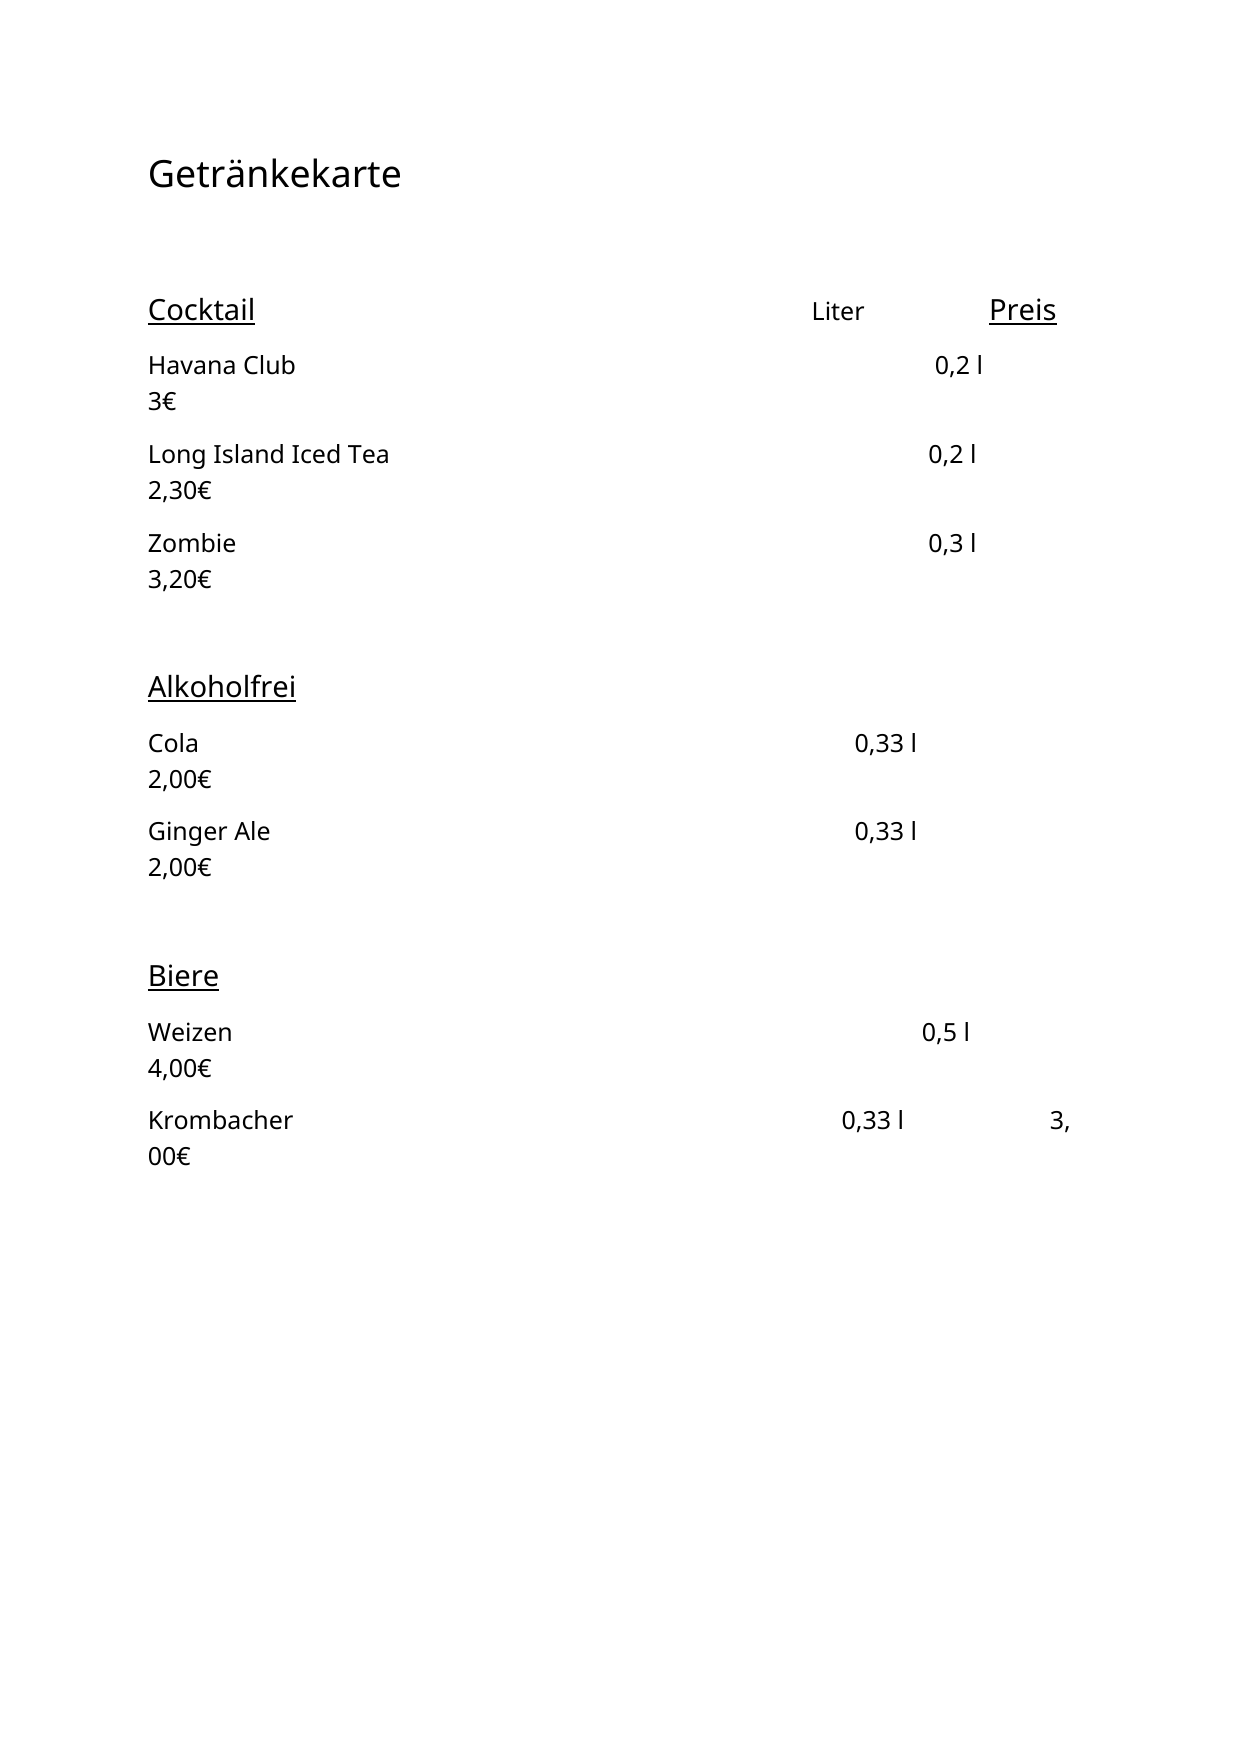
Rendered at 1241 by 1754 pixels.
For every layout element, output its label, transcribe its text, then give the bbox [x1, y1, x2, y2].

text Cola 0,33 l 2,00€ [148, 725, 1093, 795]
text Getränkekarte [148, 148, 1093, 199]
text Havana Club 0,2 l 3€ [148, 348, 1093, 418]
text Biere [148, 956, 1093, 995]
text Zombie 0,3 l 3,20€ [148, 525, 1093, 595]
text Cocktail Liter Preis [148, 289, 1093, 329]
text Alkoholfrei [148, 667, 1093, 706]
text Long Island Iced Tea 0,2 l 2,30€ [148, 436, 1093, 507]
text Krombacher 0,33 l 3, 00€ [148, 1103, 1093, 1173]
text Ginger Ale 0,33 l 2,00€ [148, 814, 1093, 884]
text Weizen 0,5 l 4,00€ [148, 1014, 1093, 1084]
